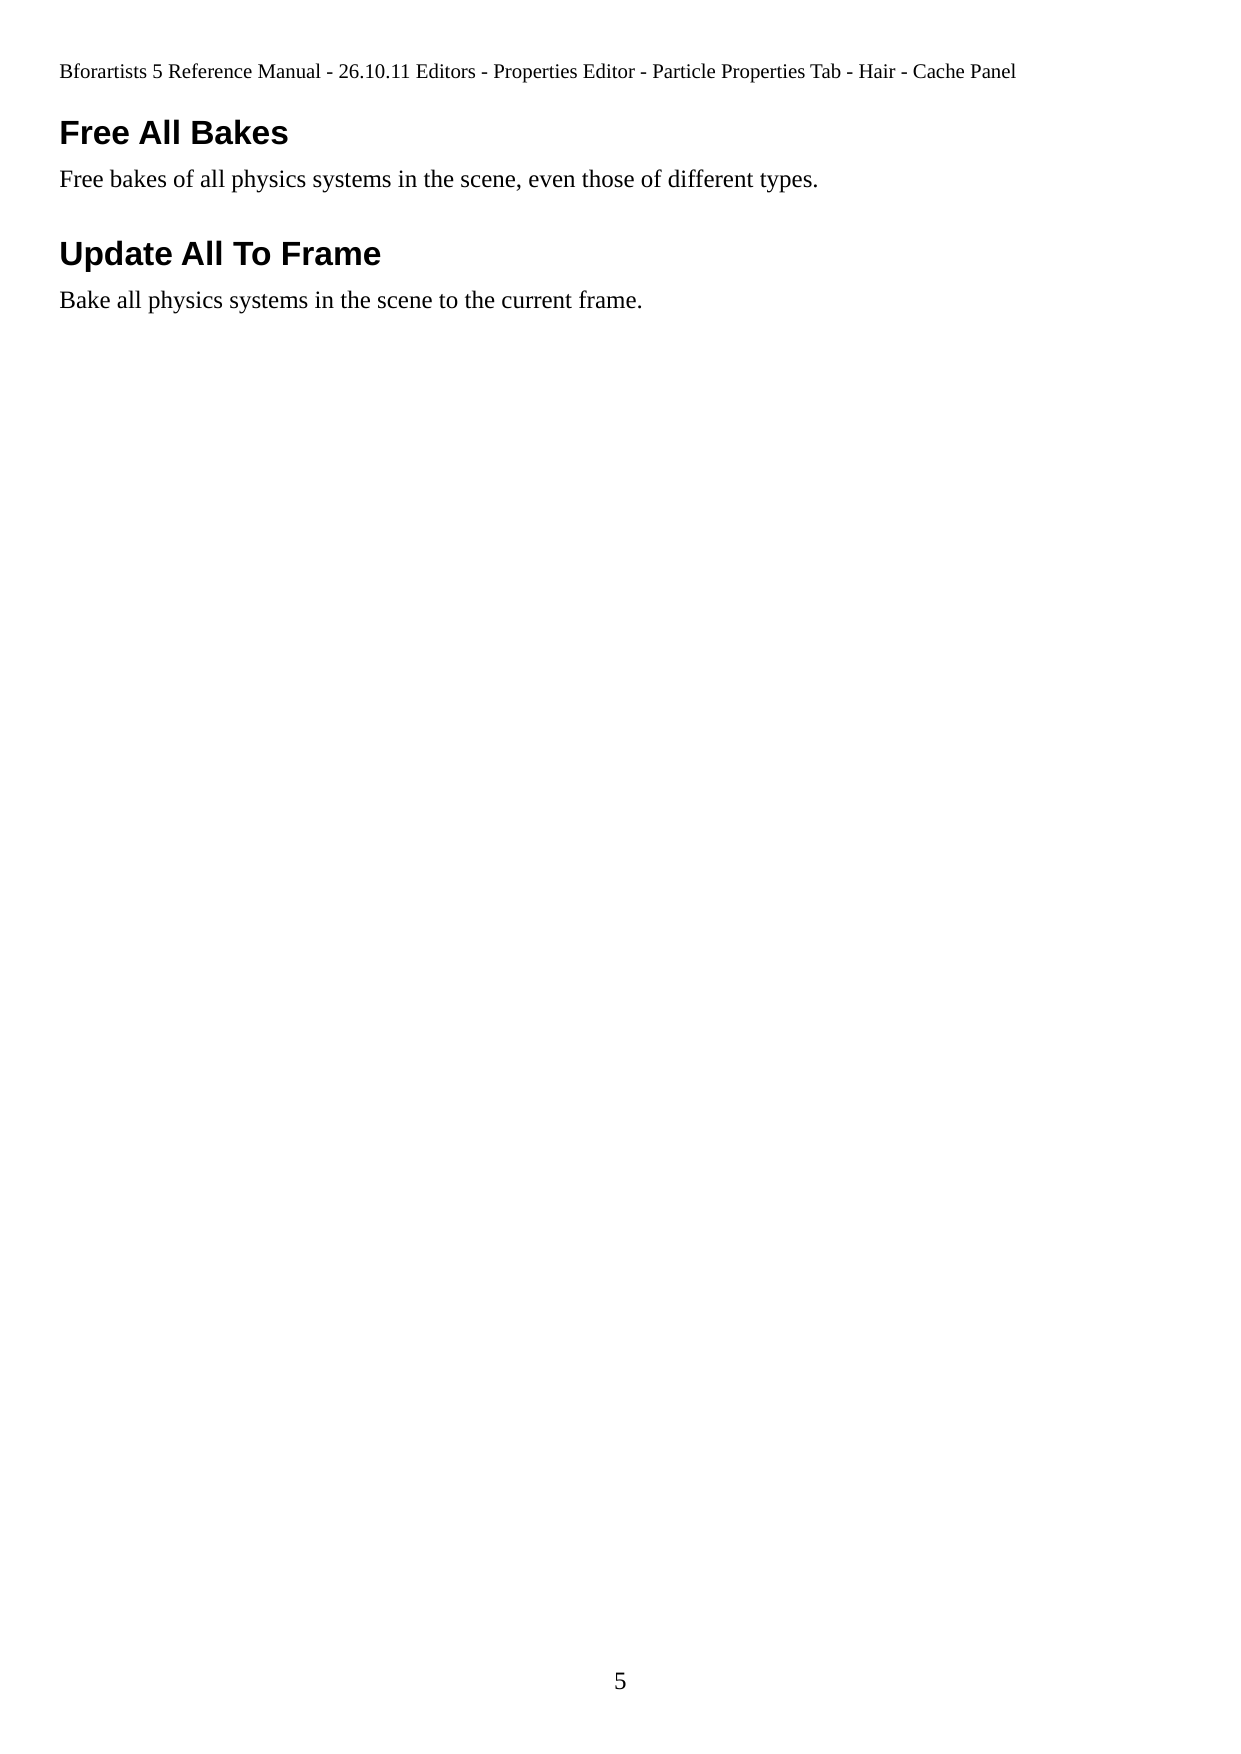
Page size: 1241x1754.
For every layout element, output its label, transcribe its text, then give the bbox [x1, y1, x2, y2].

text Bake all physics systems in the scene to the current frame. [59, 285, 1181, 313]
text Free bakes of all physics systems in the scene, even those of different types. [59, 164, 1181, 192]
subtitle Free All Bakes [59, 113, 1181, 151]
subtitle Update All To Frame [59, 234, 1181, 272]
